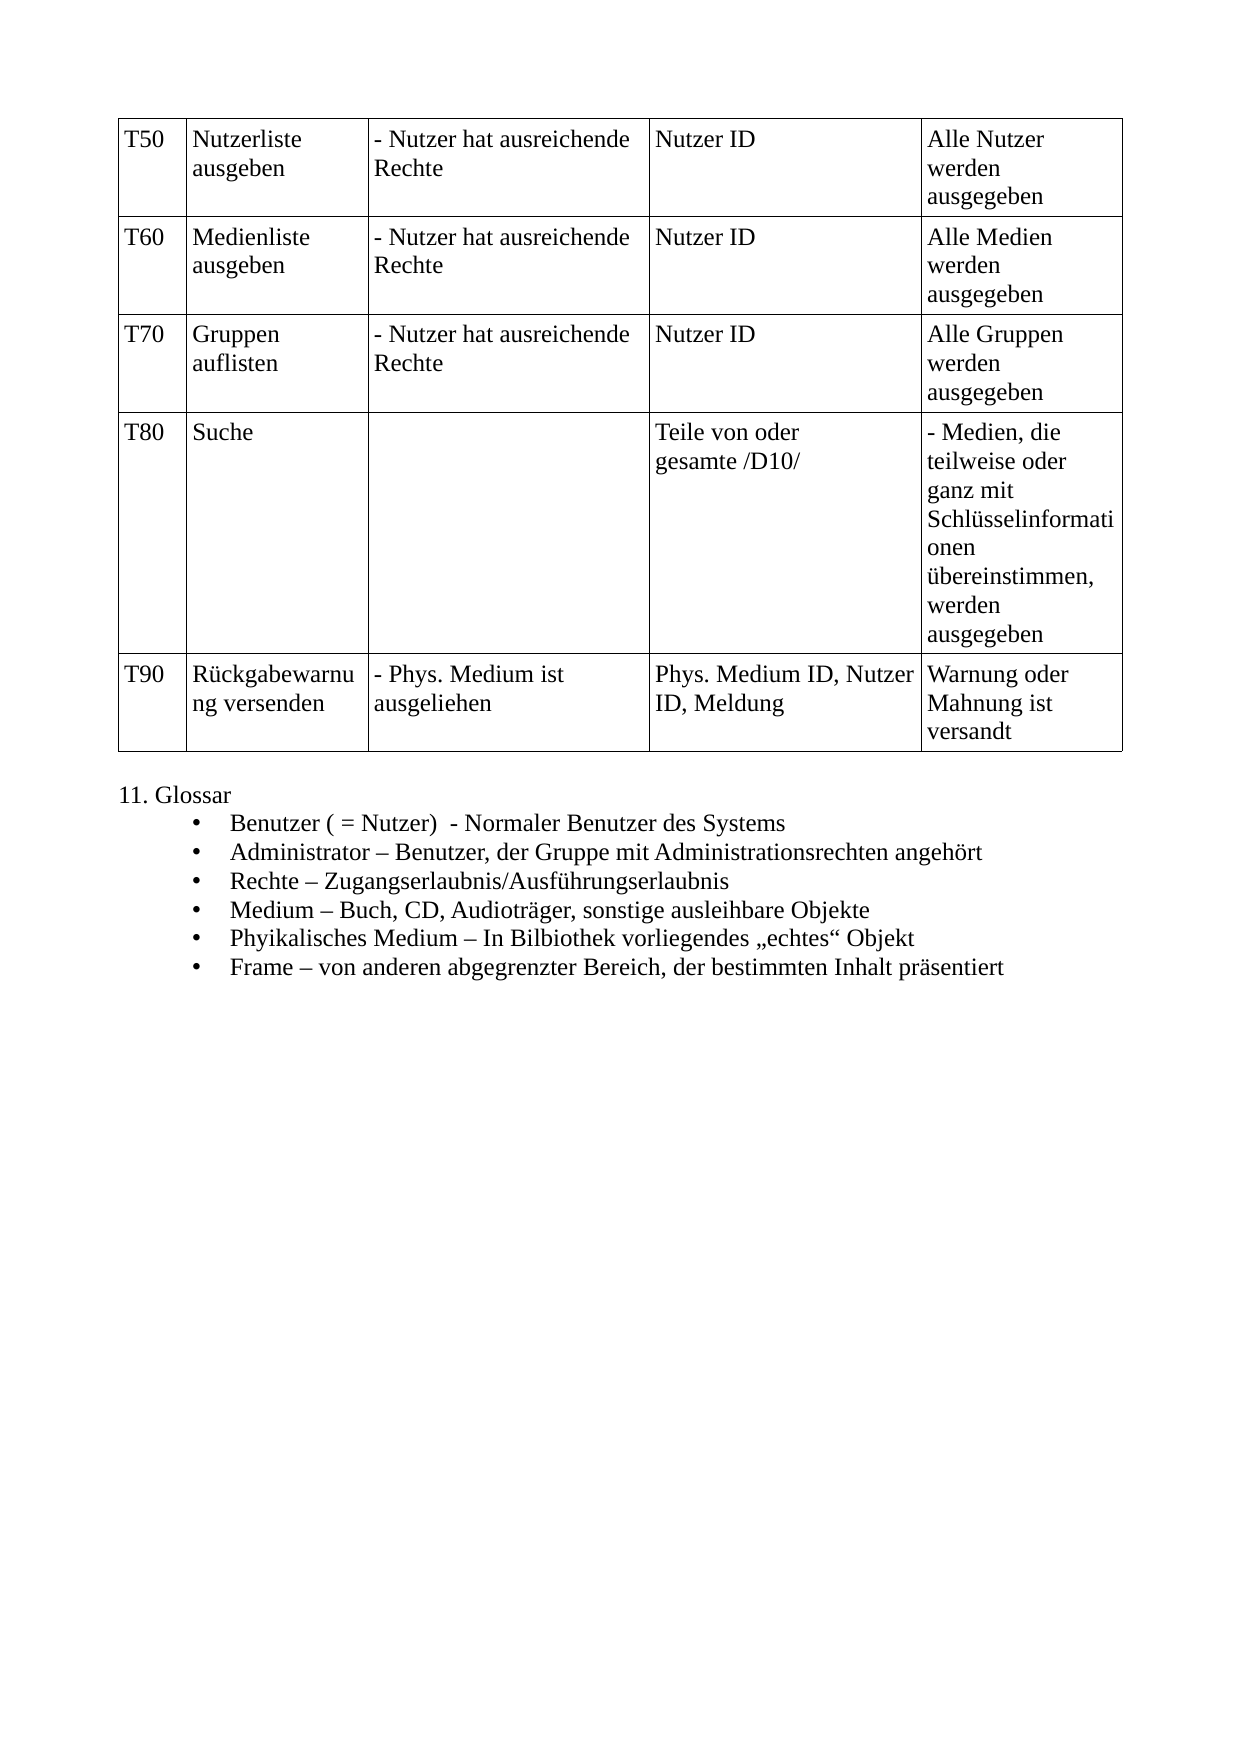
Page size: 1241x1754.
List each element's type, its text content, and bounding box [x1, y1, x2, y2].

table_cell T50 [119, 119, 186, 216]
list Medium – Buch, CD, Audioträger, sonstige ausleihbare Objekte [192, 895, 1122, 923]
table_cell - Phys. Medium ist ausgeliehen [369, 654, 649, 751]
table_cell Medienliste ausgeben [187, 217, 368, 314]
table_cell Warnung oder Mahnung ist versandt [922, 654, 1122, 751]
table_cell Alle Medien werden ausgegeben [922, 217, 1122, 314]
table_cell Nutzer ID [650, 119, 921, 216]
table_cell T60 [119, 217, 186, 314]
list Frame – von anderen abgegrenzter Bereich, der bestimmten Inhalt präsentiert [192, 952, 1122, 981]
table_cell Alle Nutzer werden ausgegeben [922, 119, 1122, 216]
table_cell - Medien, die teilweise oder ganz mit Schlüsselinformationen übereinstimmen, werden ausgegeben [922, 413, 1122, 653]
table_cell Phys. Medium ID, Nutzer ID, Meldung [650, 654, 921, 751]
list Administrator – Benutzer, der Gruppe mit Administrationsrechten angehört [192, 837, 1122, 866]
table_cell Nutzerliste ausgeben [187, 119, 368, 216]
list Rechte – Zugangserlaubnis/Ausführungserlaubnis [192, 866, 1122, 895]
table_cell T90 [119, 654, 186, 751]
table_cell [369, 413, 649, 653]
table_cell T70 [119, 315, 186, 412]
table_cell - Nutzer hat ausreichende Rechte [369, 217, 649, 314]
table_cell T80 [119, 413, 186, 653]
list Benutzer ( = Nutzer) - Normaler Benutzer des Systems [192, 808, 1122, 837]
table_cell Nutzer ID [650, 315, 921, 412]
table_cell Rückgabewarnung versenden [187, 654, 368, 751]
text 11. Glossar [118, 780, 1122, 808]
table_cell Suche [187, 413, 368, 653]
table_cell Nutzer ID [650, 217, 921, 314]
list Phyikalisches Medium – In Bilbiothek vorliegendes „echtes“ Objekt [192, 923, 1122, 952]
table_cell - Nutzer hat ausreichende Rechte [369, 315, 649, 412]
table_cell Alle Gruppen werden ausgegeben [922, 315, 1122, 412]
table_cell Teile von oder gesamte /D10/ [650, 413, 921, 653]
table_cell - Nutzer hat ausreichende Rechte [369, 119, 649, 216]
table_cell Gruppen auflisten [187, 315, 368, 412]
